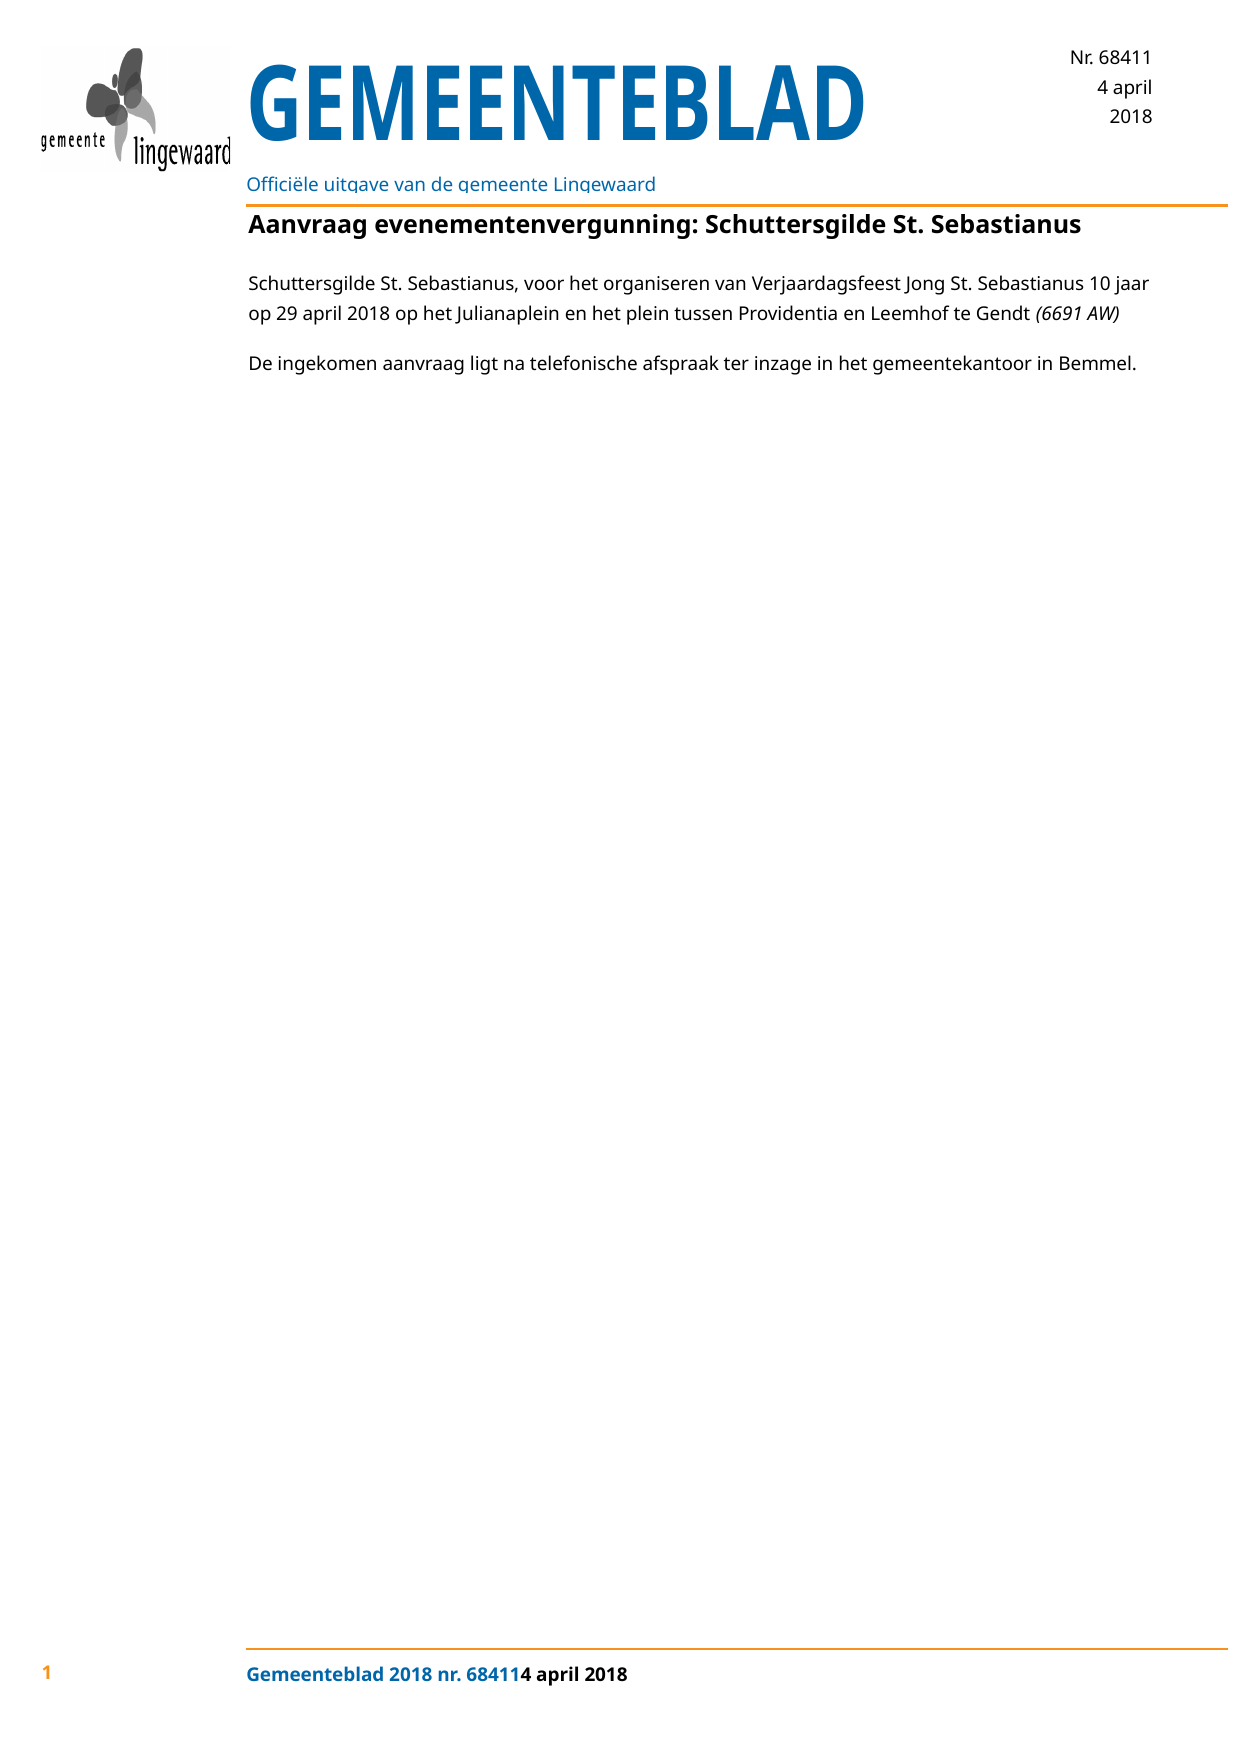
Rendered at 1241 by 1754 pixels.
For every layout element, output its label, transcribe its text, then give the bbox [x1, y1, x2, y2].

text Schuttersgilde St. Sebastianus, voor het organiseren van Verjaardagsfeest Jong St. Sebastianus 10 jaar op 29 april 2018 op het Julianaplein en het plein tussen Providentia en Leemhof te Gendt (6691 AW) [248, 270, 1152, 326]
text De ingekomen aanvraag ligt na telefonische afspraak ter inzage in het gemeentekantoor in Bemmel. [248, 350, 1152, 376]
text Aanvraag evenementenvergunning: Schuttersgilde St. Sebastianus [248, 207, 1152, 241]
picture [41, 47, 231, 172]
